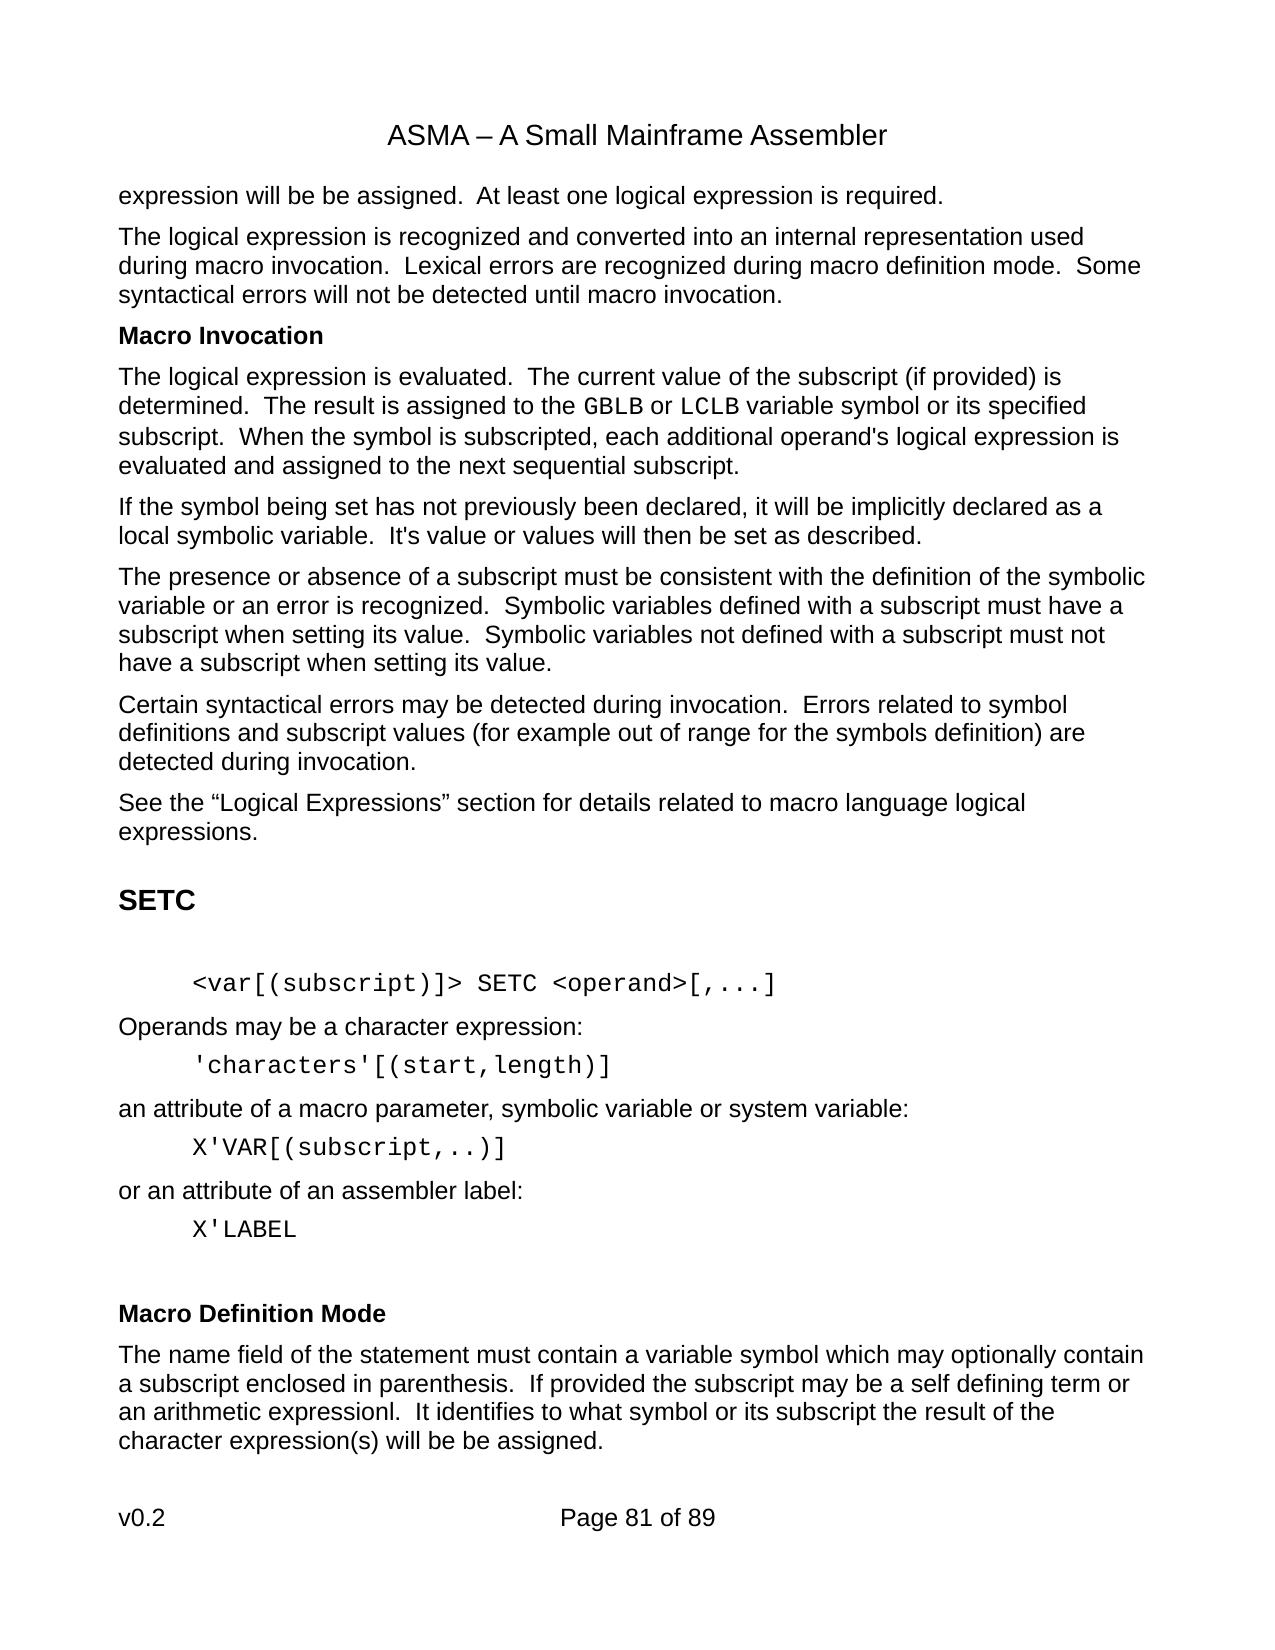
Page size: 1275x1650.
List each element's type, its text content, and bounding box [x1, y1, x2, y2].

text Certain syntactical errors may be detected during invocation. Errors related to symbol definitions and subscript values (for example out of range for the symbols definition) are detected during invocation. [118, 689, 1157, 776]
text Macro Definition Mode [118, 1298, 1157, 1327]
text X'LABEL [192, 1217, 1157, 1245]
text If the symbol being set has not previously been declared, it will be implicitly declared as a local symbolic variable. It's value or values will then be set as described. [118, 492, 1157, 549]
text The logical expression is evaluated. The current value of the subscript (if provided) is determined. The result is assigned to the GBLB or LCLB variable symbol or its specified subscript. When the symbol is subscripted, each additional operand's logical expression is evaluated and assigned to the next sequential subscript. [118, 362, 1157, 479]
text or an attribute of an assembler label: [118, 1176, 1157, 1204]
text See the “Logical Expressions” section for details related to macro language logical expressions. [118, 788, 1157, 846]
text The name field of the statement must contain a variable symbol which may optionally contain a subscript enclosed in parenthesis. If provided the subscript may be a self defining term or an arithmetic expressionl. It identifies to what symbol or its subscript the result of the character expression(s) will be be assigned. [118, 1340, 1157, 1455]
text an attribute of a macro parameter, symbolic variable or system variable: [118, 1093, 1157, 1122]
text 'characters'[(start,length)] [192, 1053, 1157, 1081]
text Macro Invocation [118, 321, 1157, 350]
text The presence or absence of a subscript must be consistent with the definition of the symbolic variable or an error is recognized. Symbolic variables defined with a subscript must have a subscript when setting its value. Symbolic variables not defined with a subscript must not have a subscript when setting its value. [118, 562, 1157, 677]
text X'VAR[(subscript,..)] [192, 1135, 1157, 1163]
text expression will be be assigned. At least one logical expression is required. [118, 181, 1157, 210]
text Operands may be a character expression: [118, 1011, 1157, 1040]
text <var[(subscript)]> SETC <operand>[,...] [192, 971, 1157, 999]
text The logical expression is recognized and converted into an internal representation used during macro invocation. Lexical errors are recognized during macro definition mode. Some syntactical errors will not be detected until macro invocation. [118, 222, 1157, 309]
subtitle SETC [118, 883, 1157, 917]
